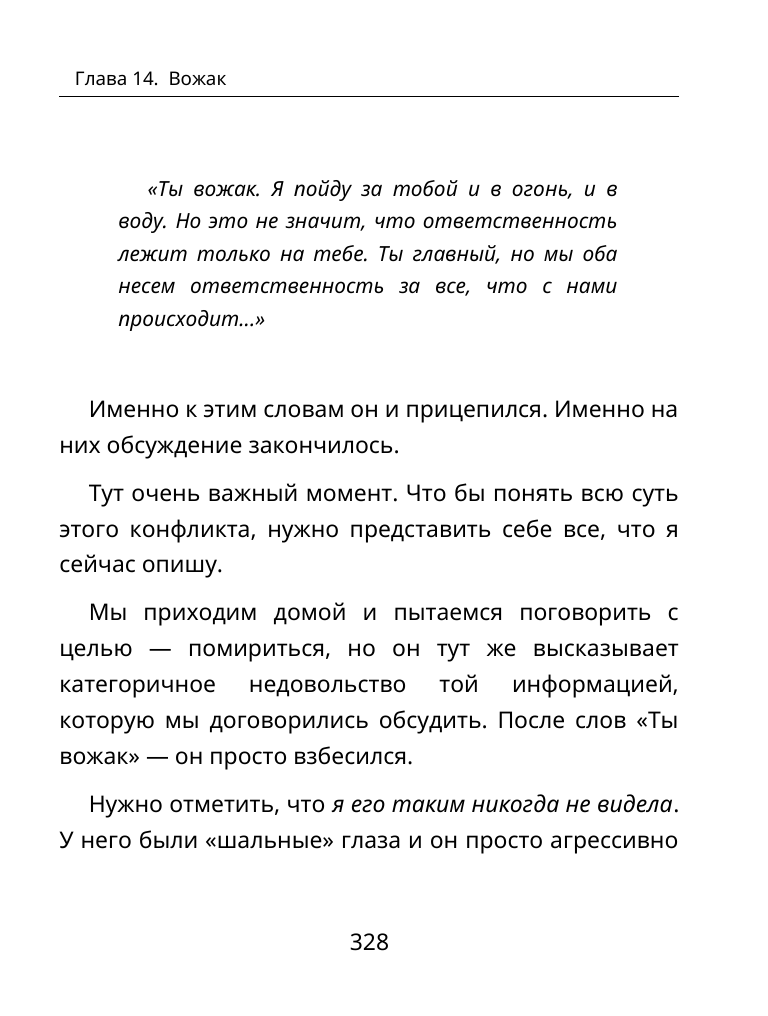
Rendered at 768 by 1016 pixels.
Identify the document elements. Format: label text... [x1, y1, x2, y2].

text Тут очень важный момент. Что бы понять всю суть этого конфликта, нужно представить себе все, что я сейчас опишу. [59, 477, 679, 580]
text «Ты вожак. Я пойду за тобой и в огонь, и в воду. Но это не значит, что ответственность лежит только на тебе. Ты главный, но мы оба несем ответственность за все, что с нами происходит...» [118, 174, 620, 333]
text Мы приходим домой и пытаемся поговорить с целью — помириться, но он тут же высказывает категоричное недовольство той информацией, которую мы договорились обсудить. После слов «Ты вожак» — он просто взбесился. [59, 596, 679, 771]
text Нужно отметить, что я его таким никогда не видела. У него были «шальные» глаза и он просто агрессивно [59, 788, 679, 855]
text Именно к этим словам он и прицепился. Именно на них обсуждение закончилось. [59, 393, 679, 460]
